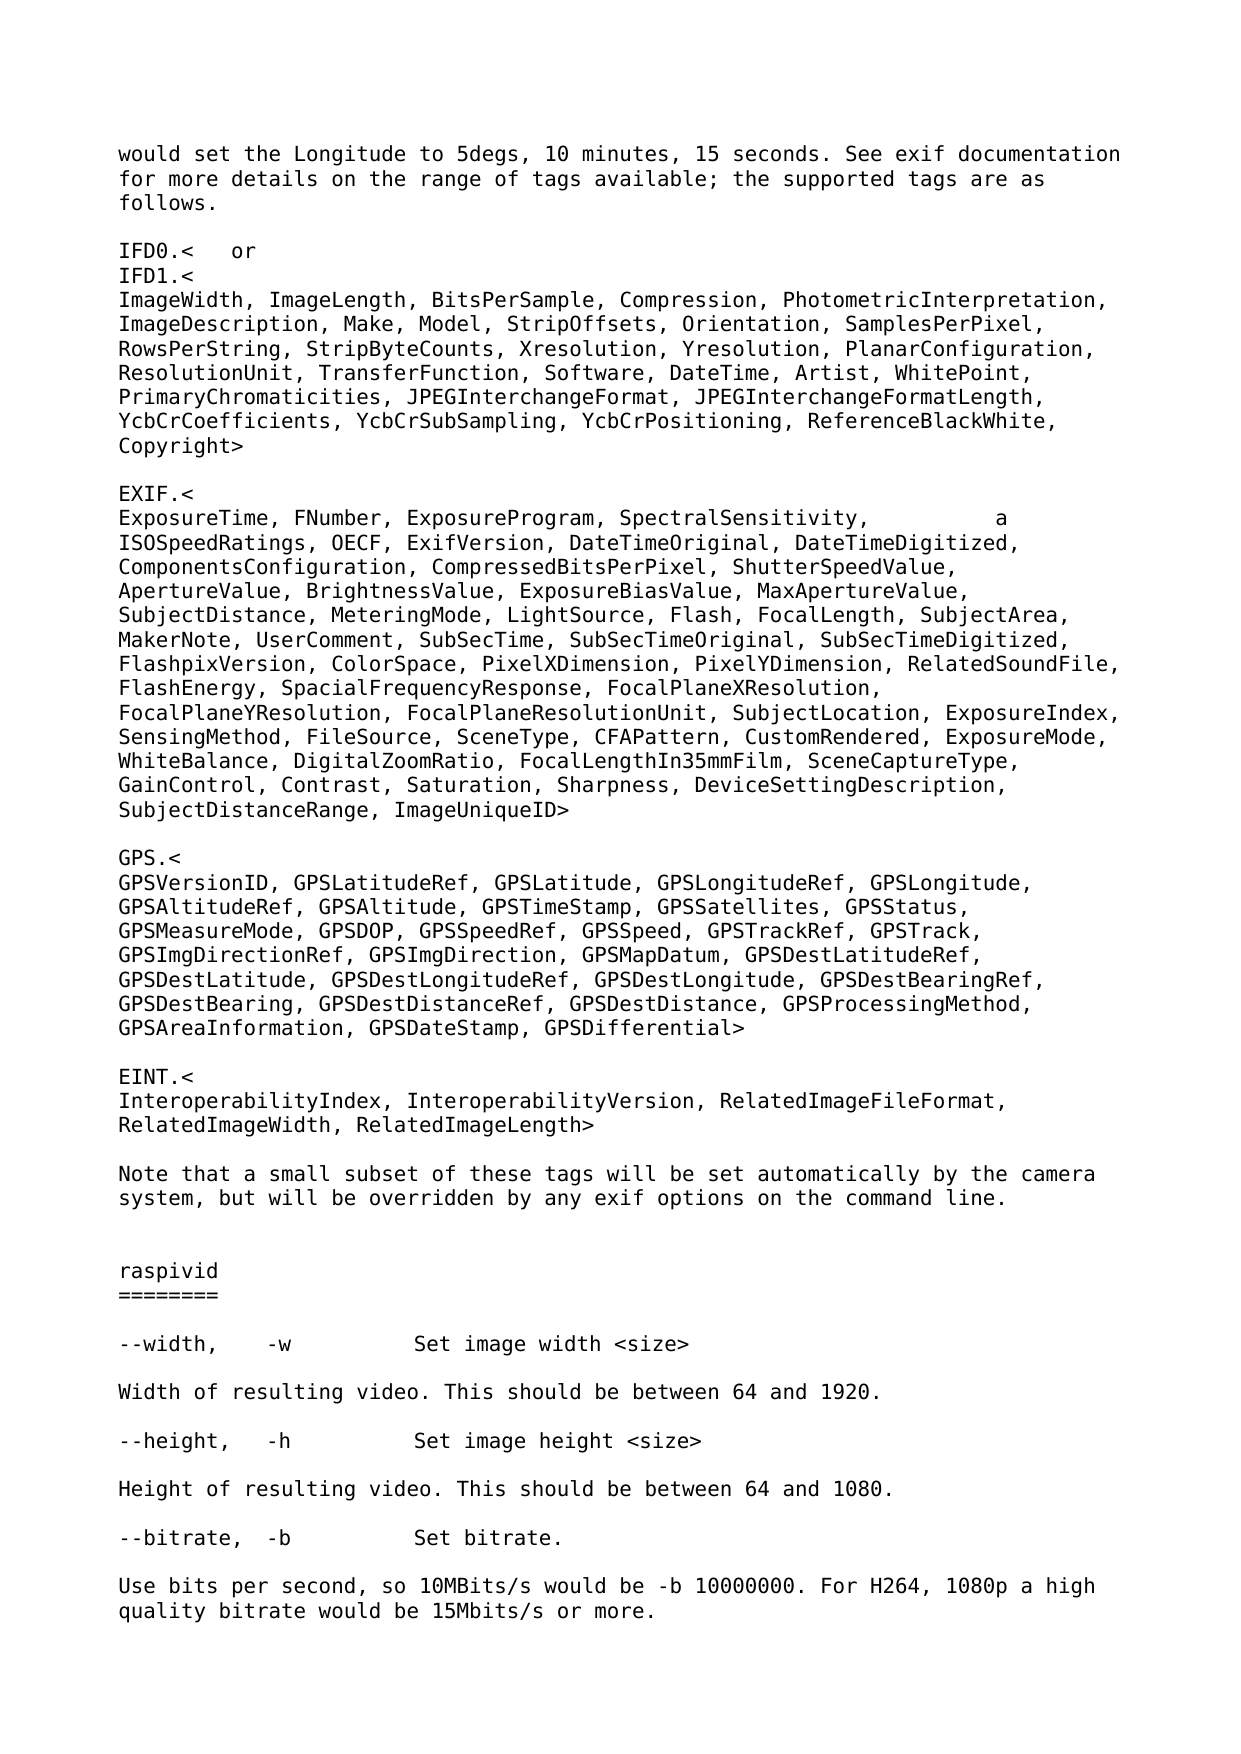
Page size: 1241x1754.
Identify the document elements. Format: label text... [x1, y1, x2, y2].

text --width, -w Set image width <size> [118, 1332, 1122, 1356]
text ExposureTime, FNumber, ExposureProgram, SpectralSensitivity, a [118, 506, 1122, 531]
text raspivid [118, 1259, 1122, 1283]
text ImageWidth, ImageLength, BitsPerSample, Compression, PhotometricInterpretation, ImageDescription, Make, Model, StripOffsets, Orientation, SamplesPerPixel, RowsPerString, StripByteCounts, Xresolution, Yresolution, PlanarConfiguration, ResolutionUnit, TransferFunction, Software, DateTime, Artist, WhitePoint, PrimaryChromaticities, JPEGInterchangeFormat, JPEGInterchangeFormatLength, YcbCrCoefficients, YcbCrSubSampling, YcbCrPositioning, ReferenceBlackWhite, Copyright> [118, 288, 1122, 458]
text Use bits per second, so 10MBits/s would be -b 10000000. For H264, 1080p a high quality bitrate would be 15Mbits/s or more. [118, 1574, 1122, 1623]
text EINT.< [118, 1065, 1122, 1089]
text --height, -h Set image height <size> [118, 1429, 1122, 1453]
text ISOSpeedRatings, OECF, ExifVersion, DateTimeOriginal, DateTimeDigitized, ComponentsConfiguration, CompressedBitsPerPixel, ShutterSpeedValue, ApertureValue, BrightnessValue, ExposureBiasValue, MaxApertureValue, SubjectDistance, MeteringMode, LightSource, Flash, FocalLength, SubjectArea, MakerNote, UserComment, SubSecTime, SubSecTimeOriginal, SubSecTimeDigitized, FlashpixVersion, ColorSpace, PixelXDimension, PixelYDimension, RelatedSoundFile, FlashEnergy, SpacialFrequencyResponse, FocalPlaneXResolution, FocalPlaneYResolution, FocalPlaneResolutionUnit, SubjectLocation, ExposureIndex, SensingMethod, FileSource, SceneType, CFAPattern, CustomRendered, ExposureMode, [118, 531, 1122, 749]
text IFD1.< [118, 264, 1122, 288]
text ======== [118, 1283, 1122, 1307]
text EXIF.< [118, 482, 1122, 506]
text WhiteBalance, DigitalZoomRatio, FocalLengthIn35mmFilm, SceneCaptureType, GainControl, Contrast, Saturation, Sharpness, DeviceSettingDescription, SubjectDistanceRange, ImageUniqueID> [118, 749, 1122, 822]
text Height of resulting video. This should be between 64 and 1080. [118, 1477, 1122, 1502]
text IFD0.< or [118, 239, 1122, 264]
text InteroperabilityIndex, InteroperabilityVersion, RelatedImageFileFormat, RelatedImageWidth, RelatedImageLength> [118, 1089, 1122, 1137]
text Width of resulting video. This should be between 64 and 1920. [118, 1380, 1122, 1404]
text would set the Longitude to 5degs, 10 minutes, 15 seconds. See exif documentation for more details on the range of tags available; the supported tags are as follows. [118, 142, 1122, 215]
text --bitrate, -b Set bitrate. [118, 1526, 1122, 1550]
text Note that a small subset of these tags will be set automatically by the camera system, but will be overridden by any exif options on the command line. [118, 1162, 1122, 1210]
text GPSVersionID, GPSLatitudeRef, GPSLatitude, GPSLongitudeRef, GPSLongitude, GPSAltitudeRef, GPSAltitude, GPSTimeStamp, GPSSatellites, GPSStatus, GPSMeasureMode, GPSDOP, GPSSpeedRef, GPSSpeed, GPSTrackRef, GPSTrack, GPSImgDirectionRef, GPSImgDirection, GPSMapDatum, GPSDestLatitudeRef, GPSDestLatitude, GPSDestLongitudeRef, GPSDestLongitude, GPSDestBearingRef, GPSDestBearing, GPSDestDistanceRef, GPSDestDistance, GPSProcessingMethod, GPSAreaInformation, GPSDateStamp, GPSDifferential> [118, 871, 1122, 1040]
text GPS.< [118, 846, 1122, 871]
